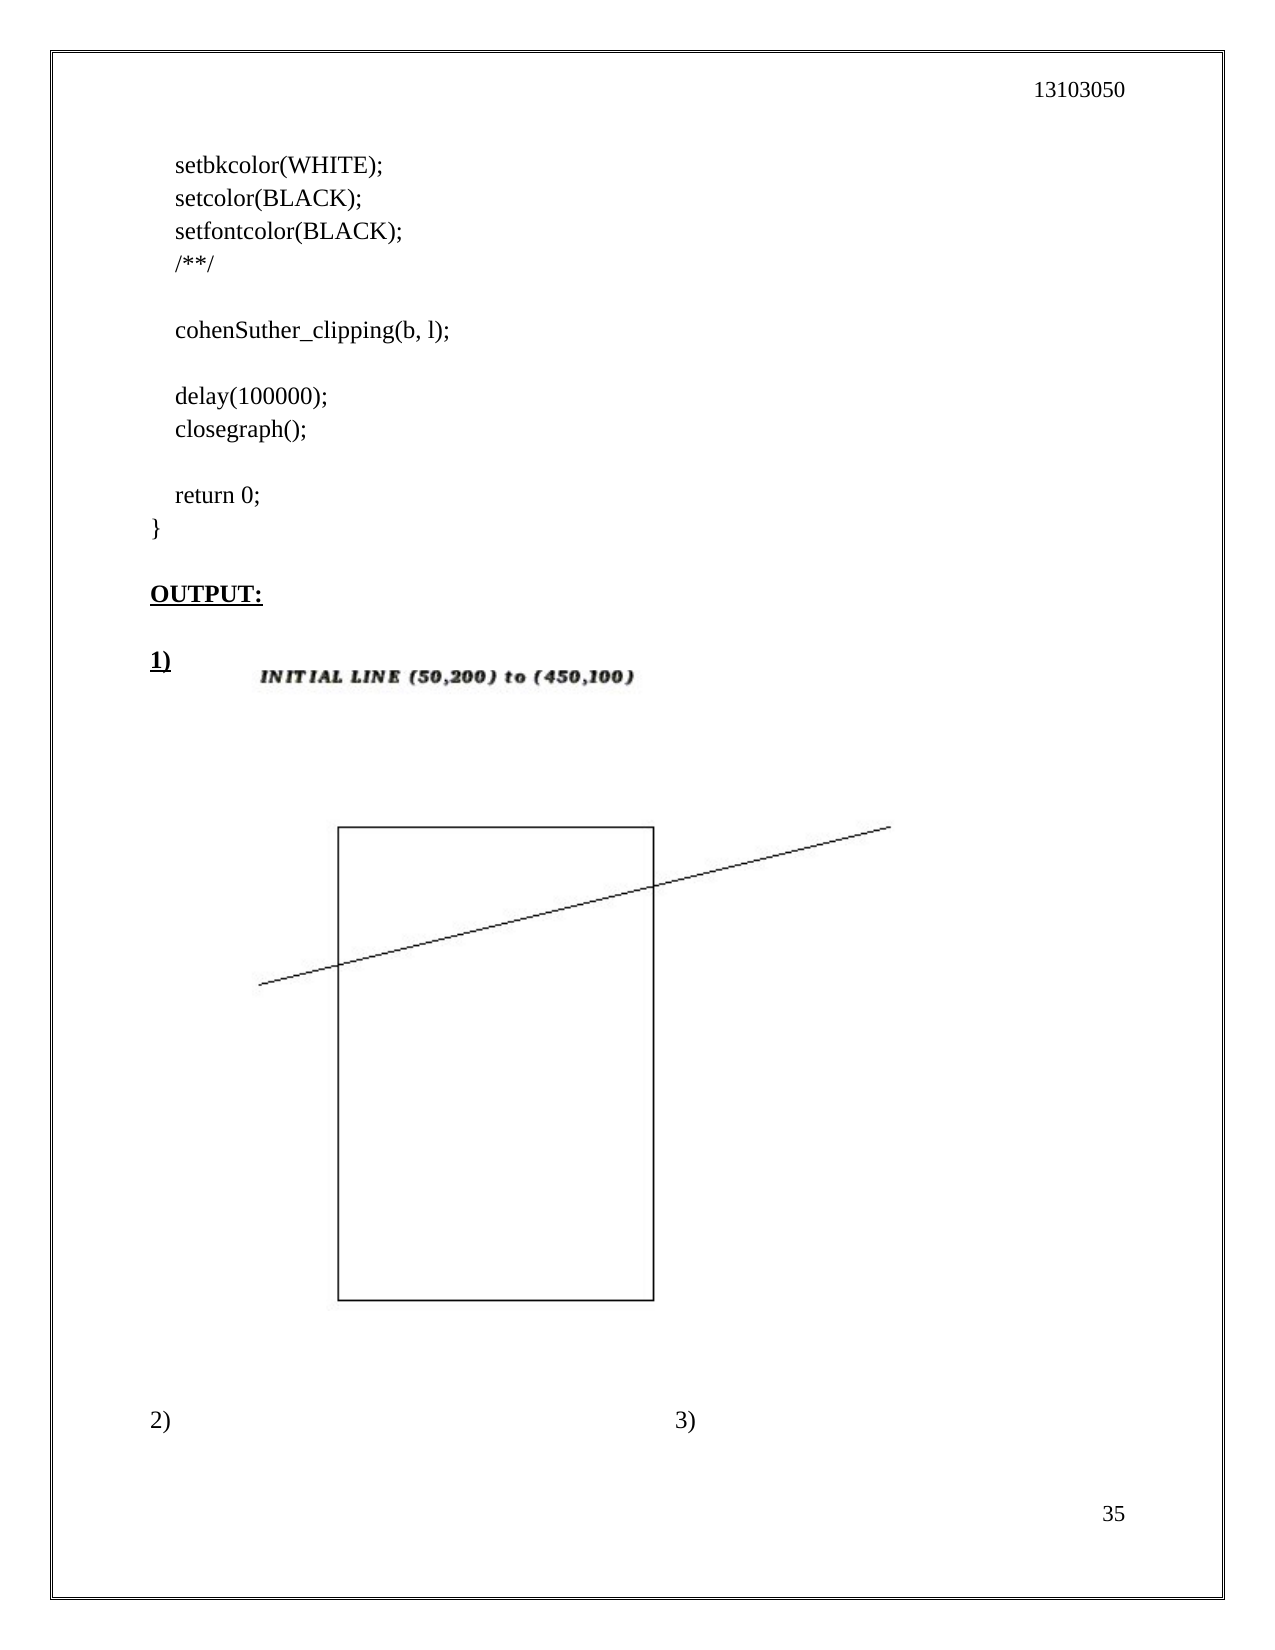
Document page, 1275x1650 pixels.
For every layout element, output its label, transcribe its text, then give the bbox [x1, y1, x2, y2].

text /**/ [150, 249, 1125, 278]
text setbkcolor(WHITE); [150, 150, 1125, 179]
text OUTPUT: [150, 579, 1125, 608]
text setcolor(BLACK); [150, 183, 1125, 212]
text return 0; [150, 480, 1125, 509]
text delay(100000); [150, 381, 1125, 410]
picture [251, 670, 899, 1311]
text cohenSuther_clipping(b, l); [150, 315, 1125, 344]
text setfontcolor(BLACK); [150, 216, 1125, 245]
text 1) [150, 645, 1125, 674]
text 2) 3) [150, 1405, 1125, 1433]
text closegraph(); [150, 414, 1125, 443]
text } [150, 513, 1125, 542]
